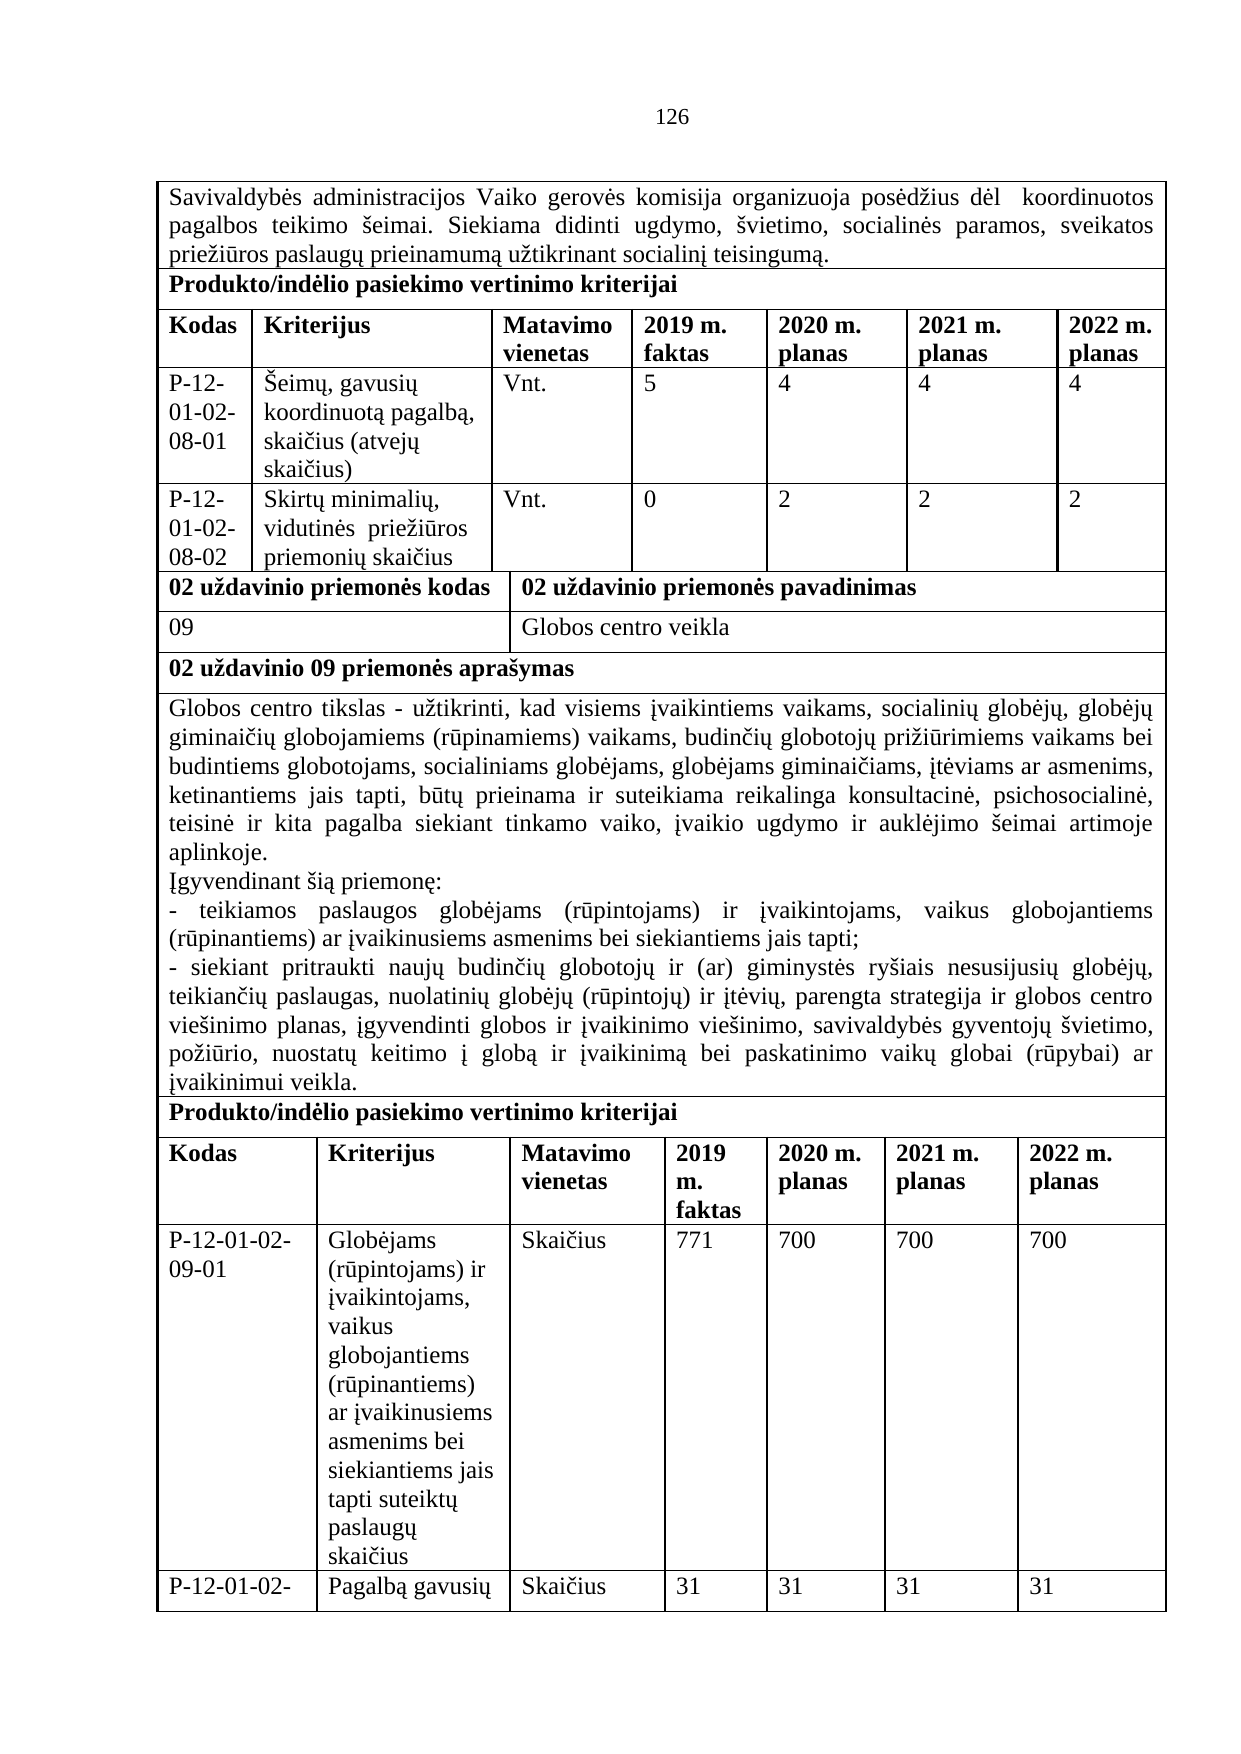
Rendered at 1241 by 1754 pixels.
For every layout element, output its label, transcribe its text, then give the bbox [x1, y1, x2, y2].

table_cell 2019 m. faktas [633, 310, 766, 367]
table_cell 02 uždavinio 09 priemonės aprašymas [159, 653, 1165, 692]
table_cell 0 [633, 484, 766, 571]
table_cell 02 uždavinio priemonės pavadinimas [511, 572, 1165, 611]
table_cell Pagalbą gavusių [318, 1571, 509, 1611]
table_cell 02 uždavinio priemonės kodas [159, 572, 509, 611]
table_cell Kodas [159, 1138, 316, 1224]
table_cell Globėjams (rūpintojams) ir įvaikintojams, vaikus globojantiems (rūpinantiems) ar įvaikinusiems asmenims bei siekiantiems jais tapti suteiktų paslaugų skaičius [318, 1225, 509, 1570]
table_cell Vnt. [493, 484, 631, 571]
table_cell 31 [666, 1571, 766, 1611]
table_cell 2 [768, 484, 906, 571]
table_cell 700 [886, 1225, 1017, 1570]
table_cell Kodas [159, 310, 251, 367]
table_cell 4 [768, 368, 906, 483]
table_cell 2 [1059, 484, 1165, 571]
table_cell 31 [1019, 1571, 1165, 1611]
table_cell 2020 m. planas [768, 1138, 884, 1224]
table_cell 31 [886, 1571, 1017, 1611]
table_cell 2021 m. planas [908, 310, 1056, 367]
table_cell 4 [908, 368, 1056, 483]
table_cell Šeimų, gavusių koordinuotą pagalbą, skaičius (atvejų skaičius) [253, 368, 491, 483]
table_cell 700 [768, 1225, 884, 1570]
table_cell P-12-01-02- [159, 1571, 316, 1611]
table_cell 4 [1059, 368, 1165, 483]
table_cell Produkto/indėlio pasiekimo vertinimo kriterijai [159, 1097, 1165, 1137]
table_cell Globos centro tikslas - užtikrinti, kad visiems įvaikintiems vaikams, socialinių globėjų, globėjų giminaičių globojamiems (rūpinamiems) vaikams, budinčių globotojų prižiūrimiems vaikams bei budintiems globotojams, socialiniams globėjams, globėjams giminaičiams, įtėviams ar asmenims, ketinantiems jais tapti, būtų prieinama ir suteikiama reikalinga konsultacinė, psichosocialinė, teisinė ir kita pagalba siekiant tinkamo vaiko, įvaikio ugdymo ir auklėjimo šeimai artimoje aplinkoje. Įgyvendinant šią priemonę: - teikiamos paslaugos globėjams (rūpintojams) ir įvaikintojams, vaikus globojantiems (rūpinantiems) ar įvaikinusiems asmenims bei siekiantiems jais tapti; - siekiant pritraukti naujų budinčių globotojų ir (ar) giminystės ryšiais nesusijusių globėjų, teikiančių paslaugas, nuolatinių globėjų (rūpintojų) ir įtėvių, parengta strategija ir globos centro viešinimo planas, įgyvendinti globos ir įvaikinimo viešinimo, savivaldybės gyventojų švietimo, požiūrio, nuostatų keitimo į globą ir įvaikinimą bei paskatinimo vaikų globai (rūpybai) ar įvaikinimui veikla. [159, 694, 1165, 1096]
table_cell P-12-01-02-08-02 [159, 484, 251, 571]
table_cell 2020 m. planas [768, 310, 906, 367]
table_cell Produkto/indėlio pasiekimo vertinimo kriterijai [159, 269, 1165, 309]
table_cell 2022 m. planas [1059, 310, 1165, 367]
table_cell Matavimo vienetas [493, 310, 631, 367]
table_cell 700 [1019, 1225, 1165, 1570]
table_cell Skaičius [511, 1571, 664, 1611]
table_cell 31 [768, 1571, 884, 1611]
table_cell Kriterijus [318, 1138, 509, 1224]
table_cell 2022 m. planas [1019, 1138, 1165, 1224]
table_cell 5 [633, 368, 766, 483]
table_cell Skaičius [511, 1225, 664, 1570]
table_cell Skirtų minimalių, vidutinės priežiūros priemonių skaičius [253, 484, 491, 571]
table_cell Savivaldybės administracijos Vaiko gerovės komisija organizuoja posėdžius dėl koordinuotos pagalbos teikimo šeimai. Siekiama didinti ugdymo, švietimo, socialinės paramos, sveikatos priežiūros paslaugų prieinamumą užtikrinant socialinį teisingumą. [159, 182, 1165, 268]
table_cell 09 [159, 612, 509, 652]
table_cell 2019 m. faktas [666, 1138, 766, 1224]
table_cell P-12-01-02-08-01 [159, 368, 251, 483]
table_cell Globos centro veikla [511, 612, 1165, 652]
table_cell 2 [908, 484, 1056, 571]
table_cell 771 [666, 1225, 766, 1570]
table_cell P-12-01-02-09-01 [159, 1225, 316, 1570]
table_cell Kriterijus [253, 310, 491, 367]
table_cell Vnt. [493, 368, 631, 483]
table_cell Matavimo vienetas [511, 1138, 664, 1224]
table_cell 2021 m. planas [886, 1138, 1017, 1224]
